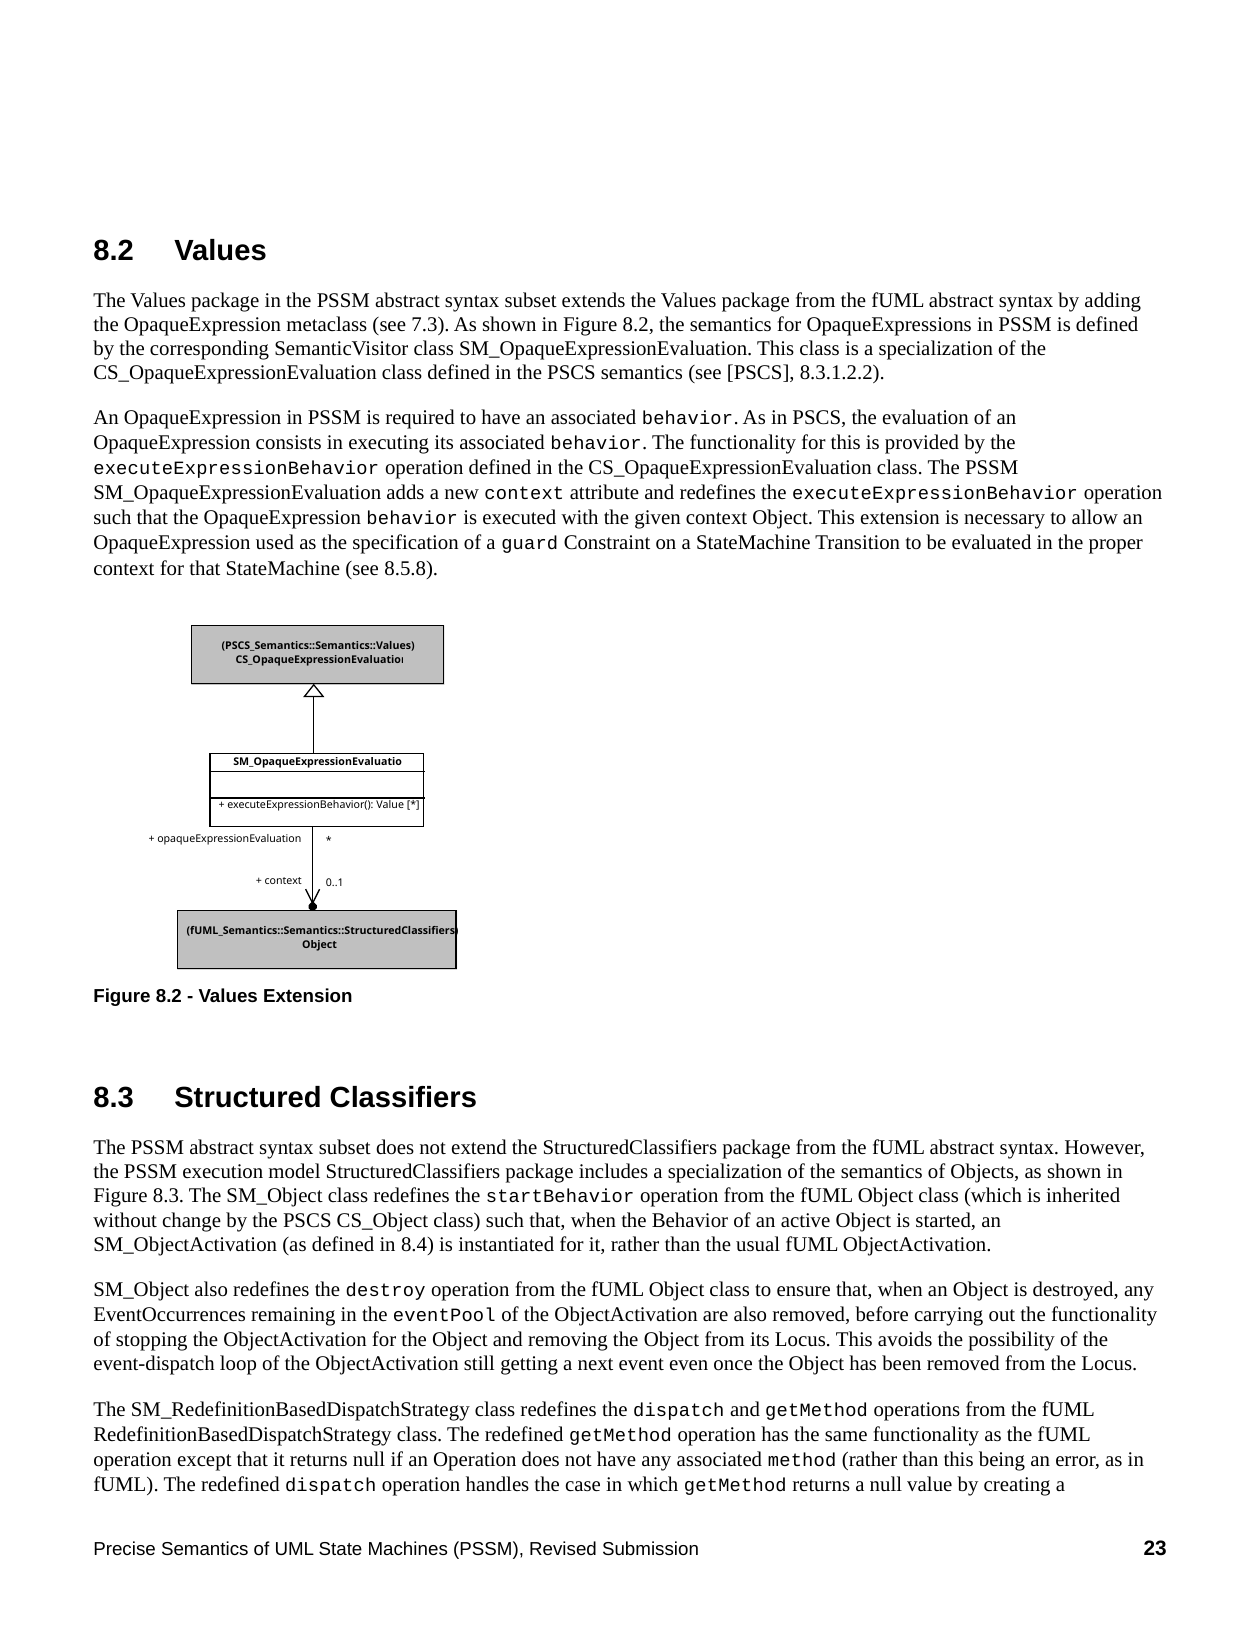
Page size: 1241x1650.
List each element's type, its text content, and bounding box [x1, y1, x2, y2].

text Figure 8.2 - Values Extension [93, 613, 495, 1007]
subtitle Structured Classifiers [93, 1078, 1164, 1114]
text The SM_RedefinitionBasedDispatchStrategy class redefines the dispatch and getMethod operations from the fUML RedefinitionBasedDispatchStrategy class. The redefined getMethod operation has the same functionality as the fUML operation except that it returns null if an Operation does not have any associated method (rather than this being an error, as in fUML). The redefined dispatch operation handles the case in which getMethod returns a null value by creating a [93, 1396, 1164, 1497]
text The PSSM abstract syntax subset does not extend the StructuredClassifiers package from the fUML abstract syntax. However, the PSSM execution model StructuredClassifiers package includes a specialization of the semantics of Objects, as shown in Figure 8.3. The SM_Object class redefines the startBehavior operation from the fUML Object class (which is inherited without change by the PSCS CS_Object class) such that, when the Behavior of an active Object is started, an SM_ObjectActivation (as defined in 8.4) is instantiated for it, rather than the usual fUML ObjectActivation. [93, 1135, 1164, 1256]
text SM_Object also redefines the destroy operation from the fUML Object class to ensure that, when an Object is destroyed, any EventOccurrences remaining in the eventPool of the ObjectActivation are also removed, before carrying out the functionality of stopping the ObjectActivation for the Object and removing the Object from its Locus. This avoids the possibility of the event-dispatch loop of the ObjectActivation still getting a next event even once the Object has been removed from the Locus. [93, 1277, 1164, 1375]
text An OpaqueExpression in PSSM is required to have an associated behavior. As in PSCS, the evaluation of an OpaqueExpression consists in executing its associated behavior. The functionality for this is provided by the executeExpressionBehavior operation defined in the CS_OpaqueExpressionEvaluation class. The PSSM SM_OpaqueExpressionEvaluation adds a new context attribute and redefines the executeExpressionBehavior operation such that the OpaqueExpression behavior is executed with the given context Object. This extension is necessary to allow an OpaqueExpression used as the specification of a guard Constraint on a StateMachine Transition to be evaluated in the proper context for that StateMachine (see 8.5.8). [93, 405, 1164, 579]
subtitle Values [93, 231, 1164, 266]
text The Values package in the PSSM abstract syntax subset extends the Values package from the fUML abstract syntax by adding the OpaqueExpression metaclass (see 7.3). As shown in Figure 8.2, the semantics for OpaqueExpressions in PSSM is defined by the corresponding SemanticVisitor class SM_OpaqueExpressionEvaluation. This class is a specialization of the CS_OpaqueExpressionEvaluation class defined in the PSCS semantics (see [PSCS], 8.3.1.2.2). [93, 287, 1164, 384]
